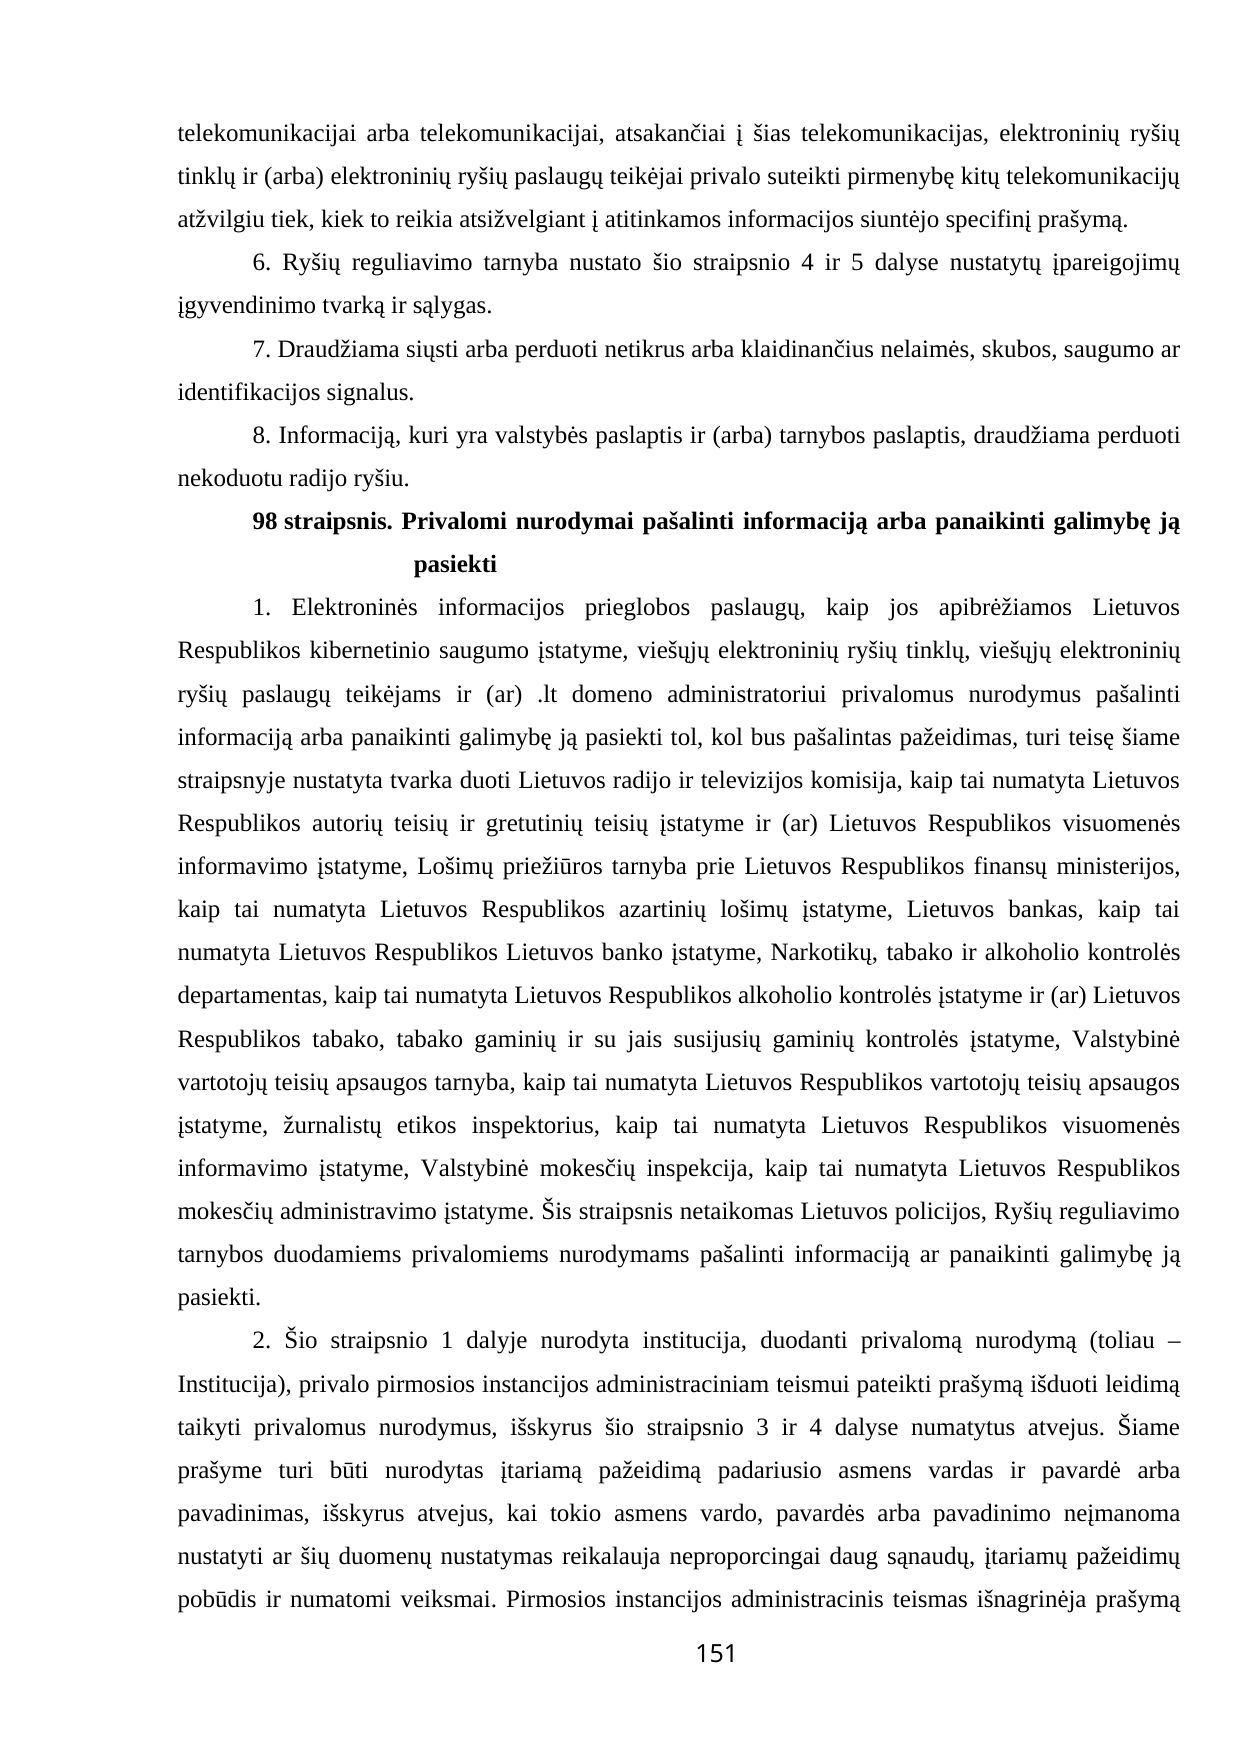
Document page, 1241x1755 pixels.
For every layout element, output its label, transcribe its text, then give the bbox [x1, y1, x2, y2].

text 2. Šio straipsnio 1 dalyje nurodyta institucija, duodanti privalomą nurodymą (toliau – Institucija), privalo pirmosios instancijos administraciniam teismui pateikti prašymą išduoti leidimą taikyti privalomus nurodymus, išskyrus šio straipsnio 3 ir 4 dalyse numatytus atvejus. Šiame prašyme turi būti nurodytas įtariamą pažeidimą padariusio asmens vardas ir pavardė arba pavadinimas, išskyrus atvejus, kai tokio asmens vardo, pavardės arba pavadinimo neįmanoma nustatyti ar šių duomenų nustatymas reikalauja neproporcingai daug sąnaudų, įtariamų pažeidimų pobūdis ir numatomi veiksmai. Pirmosios instancijos administracinis teismas išnagrinėja prašymą [177, 1326, 1181, 1613]
text 98 straipsnis. Privalomi nurodymai pašalinti informaciją arba panaikinti galimybę ją pasiekti [252, 506, 1181, 578]
text 7. Draudžiama siųsti arba perduoti netikrus arba klaidinančius nelaimės, skubos, saugumo ar identifikacijos signalus. [177, 334, 1181, 406]
text 6. Ryšių reguliavimo tarnyba nustato šio straipsnio 4 ir 5 dalyse nustatytų įpareigojimų įgyvendinimo tvarką ir sąlygas. [177, 247, 1181, 319]
text telekomunikacijai arba telekomunikacijai, atsakančiai į šias telekomunikacijas, elektroninių ryšių tinklų ir (arba) elektroninių ryšių paslaugų teikėjai privalo suteikti pirmenybę kitų telekomunikacijų atžvilgiu tiek, kiek to reikia atsižvelgiant į atitinkamos informacijos siuntėjo specifinį prašymą. [177, 118, 1181, 233]
text 1. Elektroninės informacijos prieglobos paslaugų, kaip jos apibrėžiamos Lietuvos Respublikos kibernetinio saugumo įstatyme, viešųjų elektroninių ryšių tinklų, viešųjų elektroninių ryšių paslaugų teikėjams ir (ar) .lt domeno administratoriui privalomus nurodymus pašalinti informaciją arba panaikinti galimybę ją pasiekti tol, kol bus pašalintas pažeidimas, turi teisę šiame straipsnyje nustatyta tvarka duoti Lietuvos radijo ir televizijos komisija, kaip tai numatyta Lietuvos Respublikos autorių teisių ir gretutinių teisių įstatyme ir (ar) Lietuvos Respublikos visuomenės informavimo įstatyme, Lošimų priežiūros tarnyba prie Lietuvos Respublikos finansų ministerijos, kaip tai numatyta Lietuvos Respublikos azartinių lošimų įstatyme, Lietuvos bankas, kaip tai numatyta Lietuvos Respublikos Lietuvos banko įstatyme, Narkotikų, tabako ir alkoholio kontrolės departamentas, kaip tai numatyta Lietuvos Respublikos alkoholio kontrolės įstatyme ir (ar) Lietuvos Respublikos tabako, tabako gaminių ir su jais susijusių gaminių kontrolės įstatyme, Valstybinė vartotojų teisių apsaugos tarnyba, kaip tai numatyta Lietuvos Respublikos vartotojų teisių apsaugos įstatyme, žurnalistų etikos inspektorius, kaip tai numatyta Lietuvos Respublikos visuomenės informavimo įstatyme, Valstybinė mokesčių inspekcija, kaip tai numatyta Lietuvos Respublikos mokesčių administravimo įstatyme. Šis straipsnis netaikomas Lietuvos policijos, Ryšių reguliavimo tarnybos duodamiems privalomiems nurodymams pašalinti informaciją ar panaikinti galimybę ją pasiekti. [177, 592, 1181, 1311]
text 8. Informaciją, kuri yra valstybės paslaptis ir (arba) tarnybos paslaptis, draudžiama perduoti nekoduotu radijo ryšiu. [177, 420, 1181, 492]
